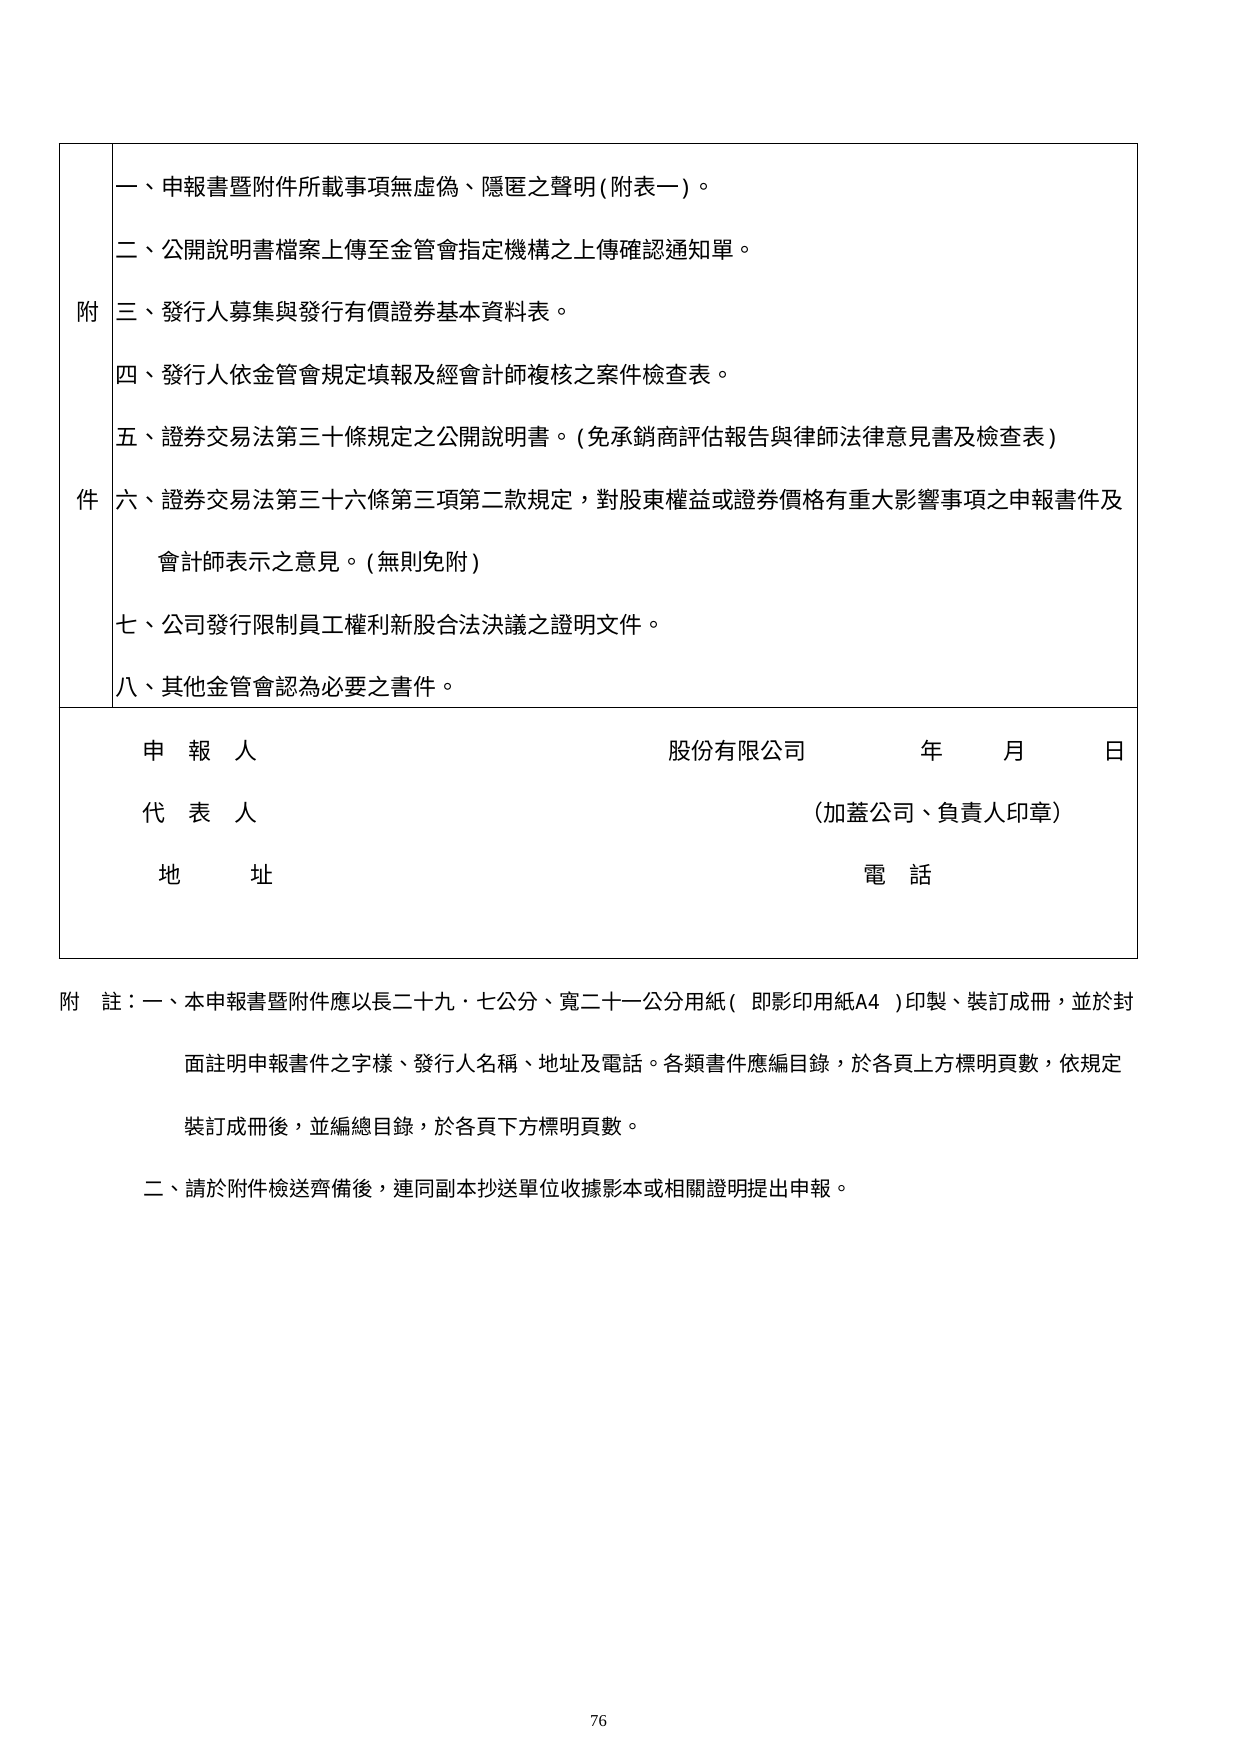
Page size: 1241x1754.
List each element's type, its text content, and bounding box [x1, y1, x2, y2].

text 附 註：一、本申報書暨附件應以長二十九．七公分、寬二十一公分用紙( 即影印用紙A4 )印製、裝訂成冊，並於封面註明申報書件之字樣、發行人名稱、地址及電話。各類書件應編目錄，於各頁上方標明頁數，依規定裝訂成冊後，並編總目錄，於各頁下方標明頁數。 [59, 959, 1137, 1146]
table_cell 一、申報書暨附件所載事項無虛偽、隱匿之聲明(附表一)。 二、公開說明書檔案上傳至金管會指定機構之上傳確認通知單。 三、發行人募集與發行有價證券基本資料表。 四、發行人依金管會規定填報及經會計師複核之案件檢查表。 五、證券交易法第三十條規定之公開說明書。(免承銷商評估報告與律師法律意見書及檢查表) 六、證券交易法第三十六條第三項第二款規定，對股東權益或證券價格有重大影響事項之申報書件及會計師表示之意見。(無則免附) 七、公司發行限制員工權利新股合法決議之證明文件。 八、其他金管會認為必要之書件。 [113, 144, 1137, 707]
table_cell 申 報 人 股份有限公司 年 月 日 代 表 人 （加蓋公司、負責人印章） 地 址 電 話 [60, 708, 1137, 958]
table_cell 附 件 [60, 144, 112, 707]
text 二、請於附件檢送齊備後，連同副本抄送單位收據影本或相關證明提出申報。 [143, 1146, 1137, 1209]
